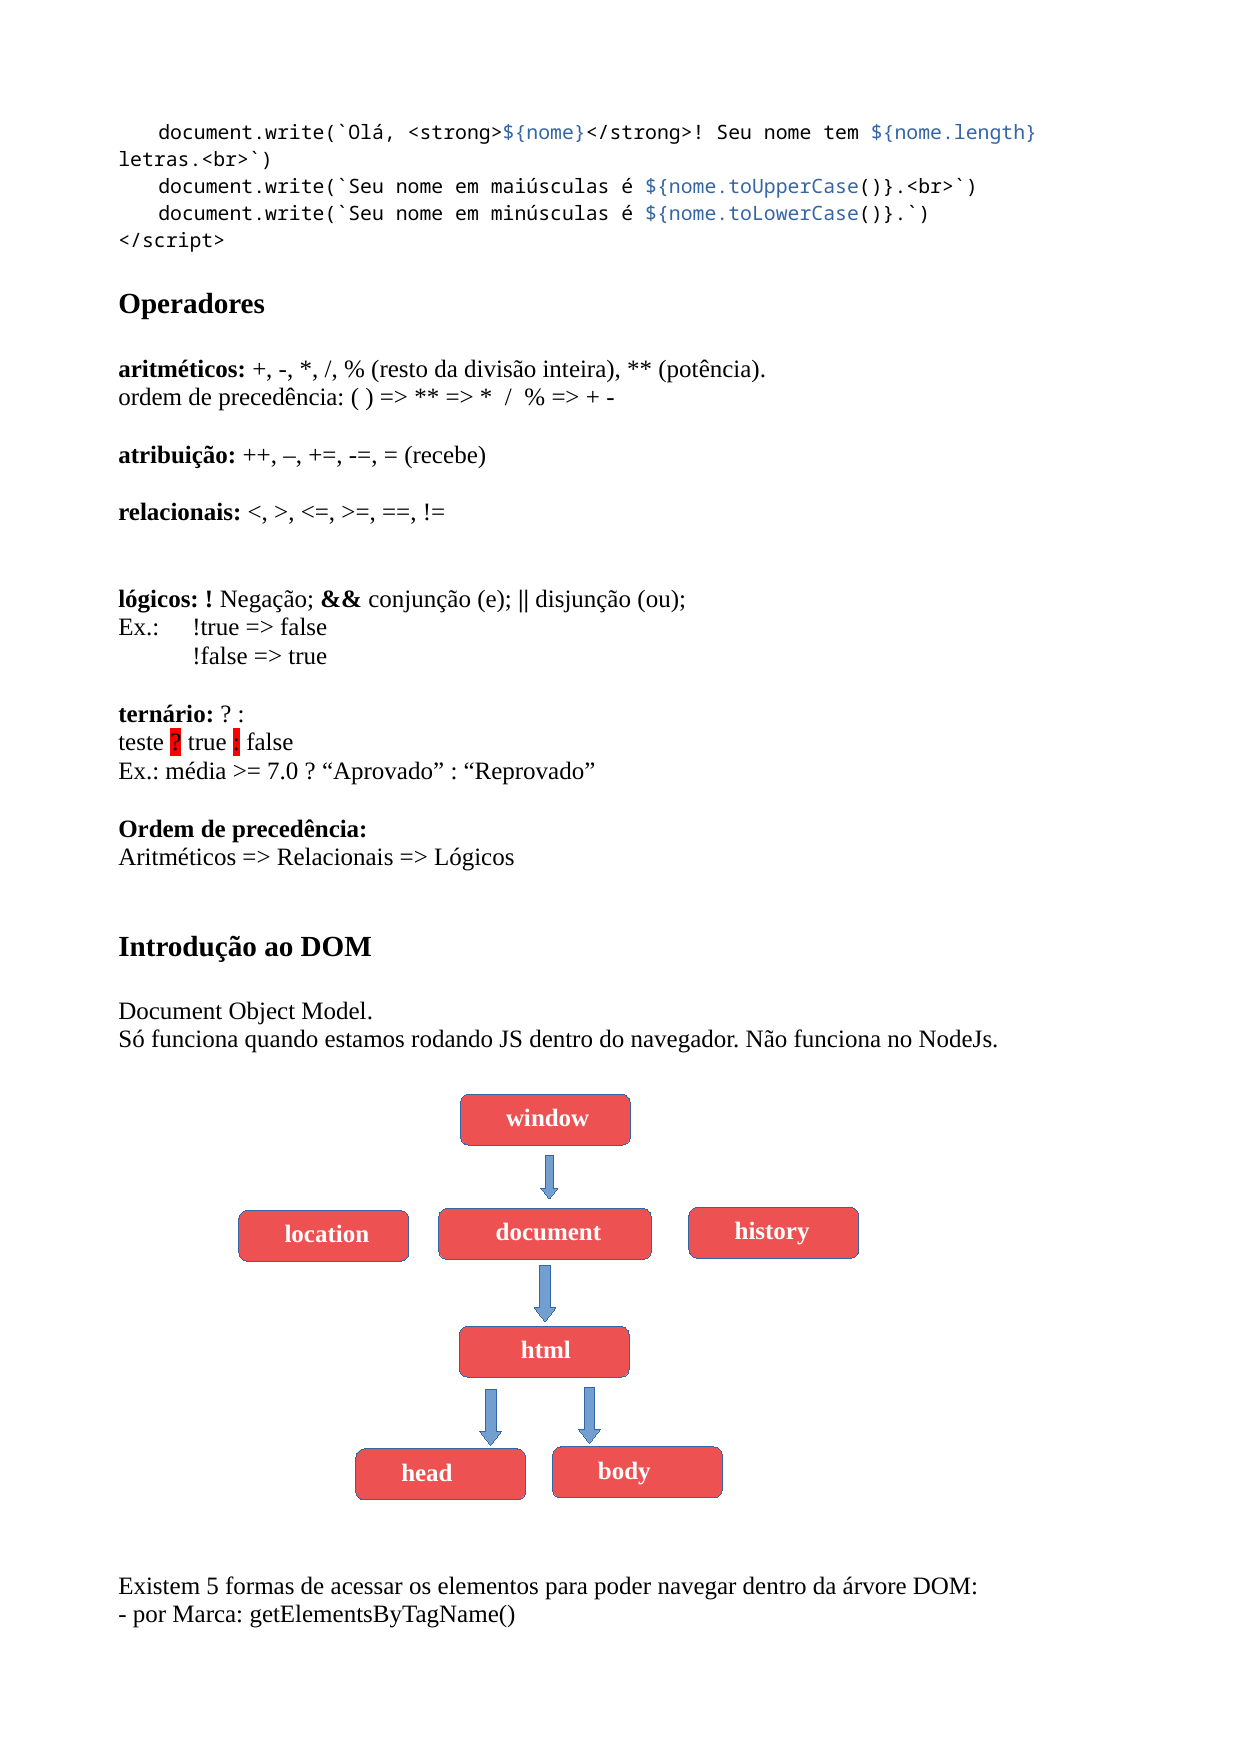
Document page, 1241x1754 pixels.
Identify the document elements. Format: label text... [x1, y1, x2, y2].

text Ex.: !true => false !false => true [118, 612, 1122, 670]
text Operadores [118, 287, 1122, 320]
text ternário: ? : [118, 699, 1122, 727]
text teste ? true : false [118, 727, 1122, 756]
text atribuição: ++, –, +=, -=, = (recebe) [118, 440, 1122, 469]
text lógicos: ! Negação; && conjunção (e); || disjunção (ou); [118, 584, 1122, 612]
text Ordem de precedência: [118, 814, 1122, 842]
text </script> [118, 226, 1122, 253]
text Existem 5 formas de acessar os elementos para poder navegar dentro da árvore DOM: [118, 1571, 1122, 1599]
text Ex.: média >= 7.0 ? “Aprovado” : “Reprovado” [118, 756, 1122, 785]
text ordem de precedência: ( ) => ** => * / % => + - [118, 382, 1122, 411]
text document.write(`Seu nome em maiúsculas é ${nome.toUpperCase()}.<br>`) [118, 172, 1122, 199]
text Aritméticos => Relacionais => Lógicos [118, 842, 1122, 871]
text Introdução ao DOM [118, 929, 1122, 962]
text document.write(`Olá, <strong>${nome}</strong>! Seu nome tem ${nome.length} letras.<br>`) [118, 118, 1122, 172]
text document.write(`Seu nome em minúsculas é ${nome.toLowerCase()}.`) [118, 199, 1122, 226]
text aritméticos: +, -, *, /, % (resto da divisão inteira), ** (potência). [118, 354, 1122, 382]
text Document Object Model. [118, 996, 1122, 1024]
text Só funciona quando estamos rodando JS dentro do navegador. Não funciona no NodeJs. [118, 1024, 1122, 1053]
text relacionais: <, >, <=, >=, ==, != [118, 497, 1122, 526]
text - por Marca: getElementsByTagName() [118, 1599, 1122, 1628]
